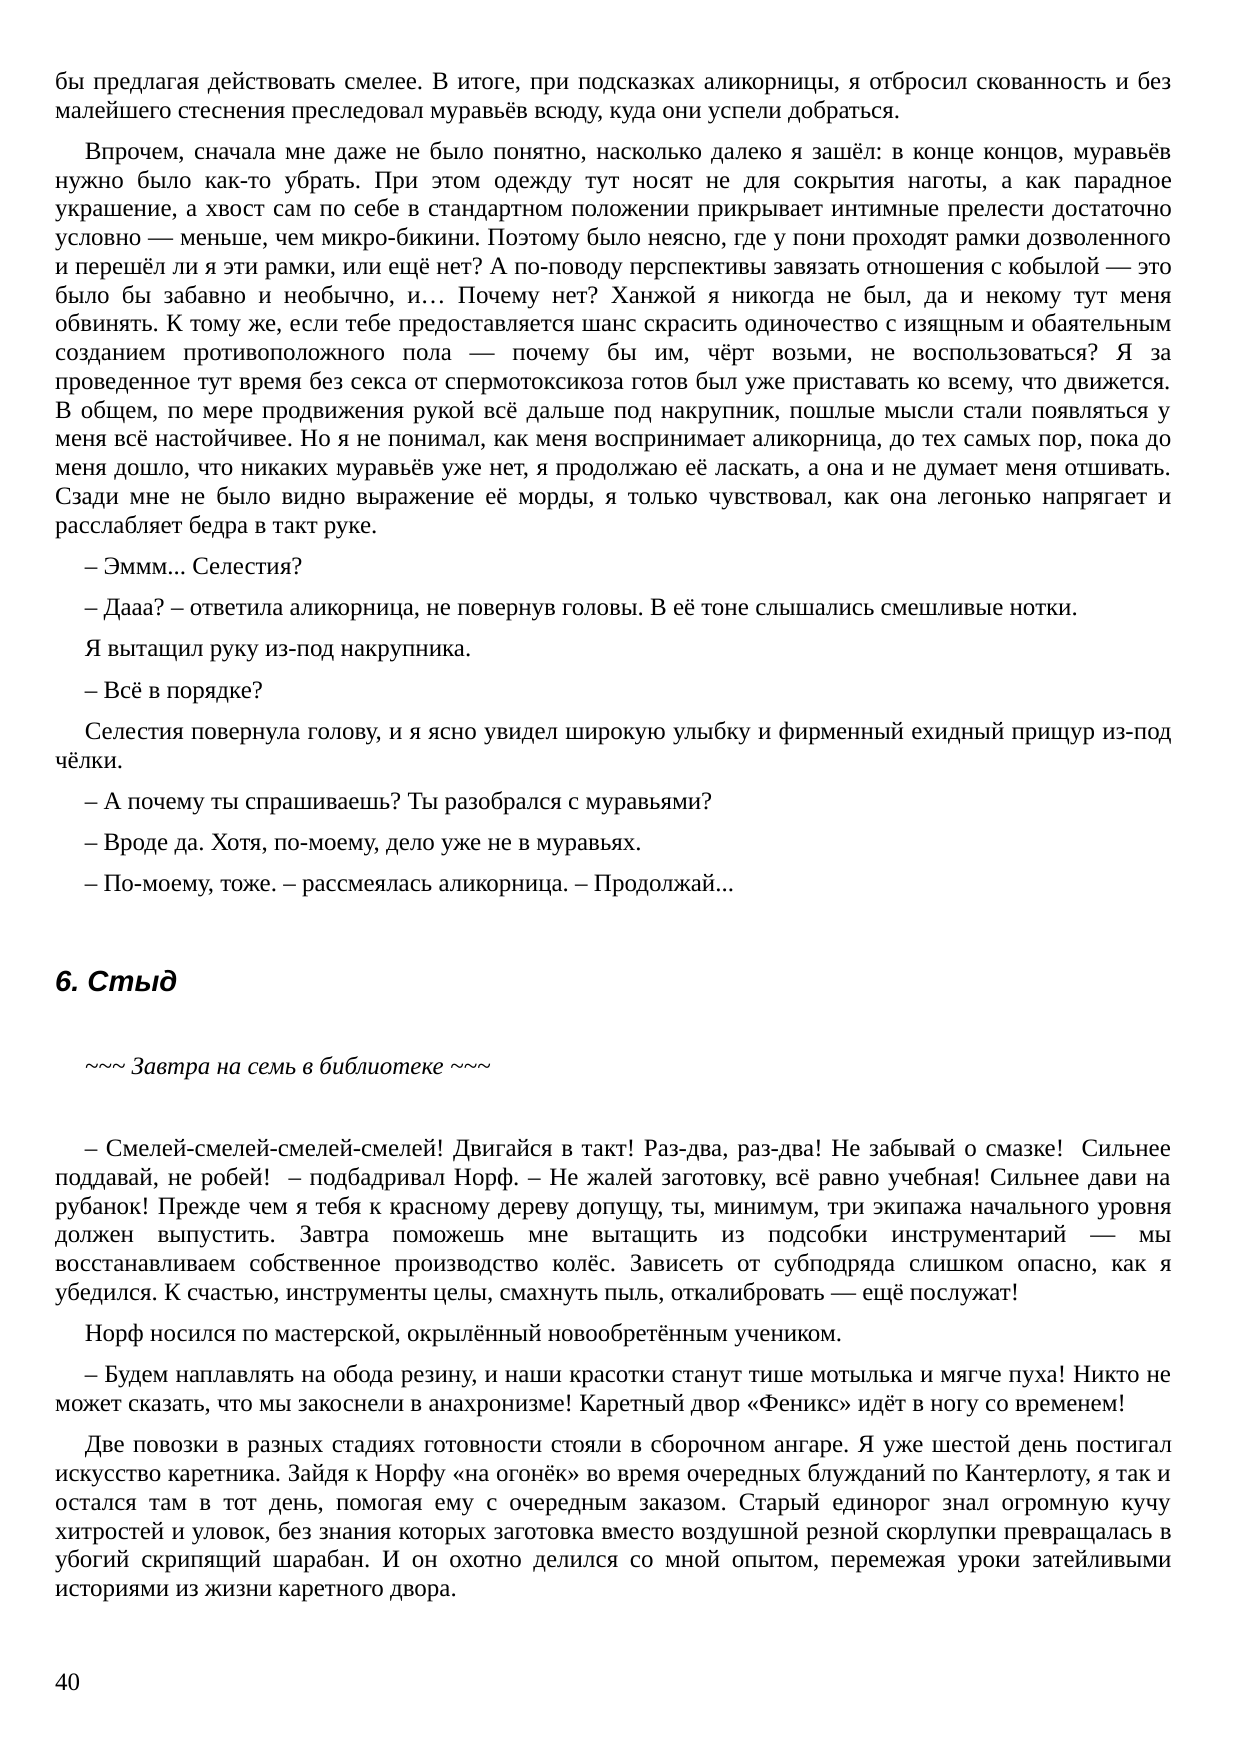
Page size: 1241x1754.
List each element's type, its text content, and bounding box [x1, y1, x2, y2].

text – Дааа? – ответила аликорница, не повернув головы. В её тоне слышались смешливые нотки. [55, 592, 1173, 621]
text бы предлагая действовать смелее. В итоге, при подсказках аликорницы, я отбросил скованность и без малейшего стеснения преследовал муравьёв всюду, куда они успели добраться. [55, 66, 1173, 123]
text – Смелей-смелей-смелей-смелей! Двигайся в такт! Раз-два, раз-два! Не забывай о смазке! Сильнее поддавай, не робей! – подбадривал Норф. – Не жалей заготовку, всё равно учебная! Сильнее дави на рубанок! Прежде чем я тебя к красному дереву допущу, ты, минимум, три экипажа начального уровня должен выпустить. Завтра поможешь мне вытащить из подсобки инструментарий — мы восстанавливаем собственное производство колёс. Зависеть от субподряда слишком опасно, как я убедился. К счастью, инструменты целы, смахнуть пыль, откалибровать — ещё послужат! [55, 1133, 1173, 1306]
text Норф носился по мастерской, окрылённый новообретённым учеником. [55, 1318, 1173, 1347]
text – По-моему, тоже. – рассмеялась аликорница. – Продолжай... [55, 868, 1173, 897]
text ~~~ Завтра на семь в библиотеке ~~~ [55, 1051, 1173, 1079]
text Селестия повернула голову, и я ясно увидел широкую улыбку и фирменный ехидный прищур из-под чёлки. [55, 716, 1173, 773]
text – Будем наплавлять на обода резину, и наши красотки станут тише мотылька и мягче пуха! Никто не может сказать, что мы закоснели в анахронизме! Каретный двор «Феникс» идёт в ногу со временем! [55, 1359, 1173, 1417]
text Я вытащил руку из-под накрупника. [55, 633, 1173, 662]
text – Всё в порядке? [55, 675, 1173, 703]
subtitle 6. Стыд [55, 963, 1173, 997]
text Две повозки в разных стадиях готовности стояли в сборочном ангаре. Я уже шестой день постигал искусство каретника. Зайдя к Норфу «на огонёк» во время очередных блужданий по Кантерлоту, я так и остался там в тот день, помогая ему с очередным заказом. Старый единорог знал огромную кучу хитростей и уловок, без знания которых заготовка вместо воздушной резной скорлупки превращалась в убогий скрипящий шарабан. И он охотно делился со мной опытом, перемежая уроки затейливыми историями из жизни каретного двора. [55, 1429, 1173, 1602]
text – А почему ты спрашиваешь? Ты разобрался с муравьями? [55, 786, 1173, 815]
text – Вроде да. Хотя, по-моему, дело уже не в муравьях. [55, 827, 1173, 856]
text Впрочем, сначала мне даже не было понятно, насколько далеко я зашёл: в конце концов, муравьёв нужно было как-то убрать. При этом одежду тут носят не для сокрытия наготы, а как парадное украшение, а хвост сам по себе в стандартном положении прикрывает интимные прелести достаточно условно — меньше, чем микро-бикини. Поэтому было неясно, где у пони проходят рамки дозволенного и перешёл ли я эти рамки, или ещё нет? А по-поводу перспективы завязать отношения с кобылой — это было бы забавно и необычно, и… Почему нет? Ханжой я никогда не был, да и некому тут меня обвинять. К тому же, если тебе предоставляется шанс скрасить одиночество с изящным и обаятельным созданием противоположного пола — почему бы им, чёрт возьми, не воспользоваться? Я за проведенное тут время без секса от спермотоксикоза готов был уже приставать ко всему, что движется. В общем, по мере продвижения рукой всё дальше под накрупник, пошлые мысли стали появляться у меня всё настойчивее. Но я не понимал, как меня воспринимает аликорница, до тех самых пор, пока до меня дошло, что никаких муравьёв уже нет, я продолжаю её ласкать, а она и не думает меня отшивать. Сзади мне не было видно выражение её морды, я только чувствовал, как она легонько напрягает и расслабляет бедра в такт руке. [55, 136, 1173, 538]
text – Эммм... Селестия? [55, 551, 1173, 580]
